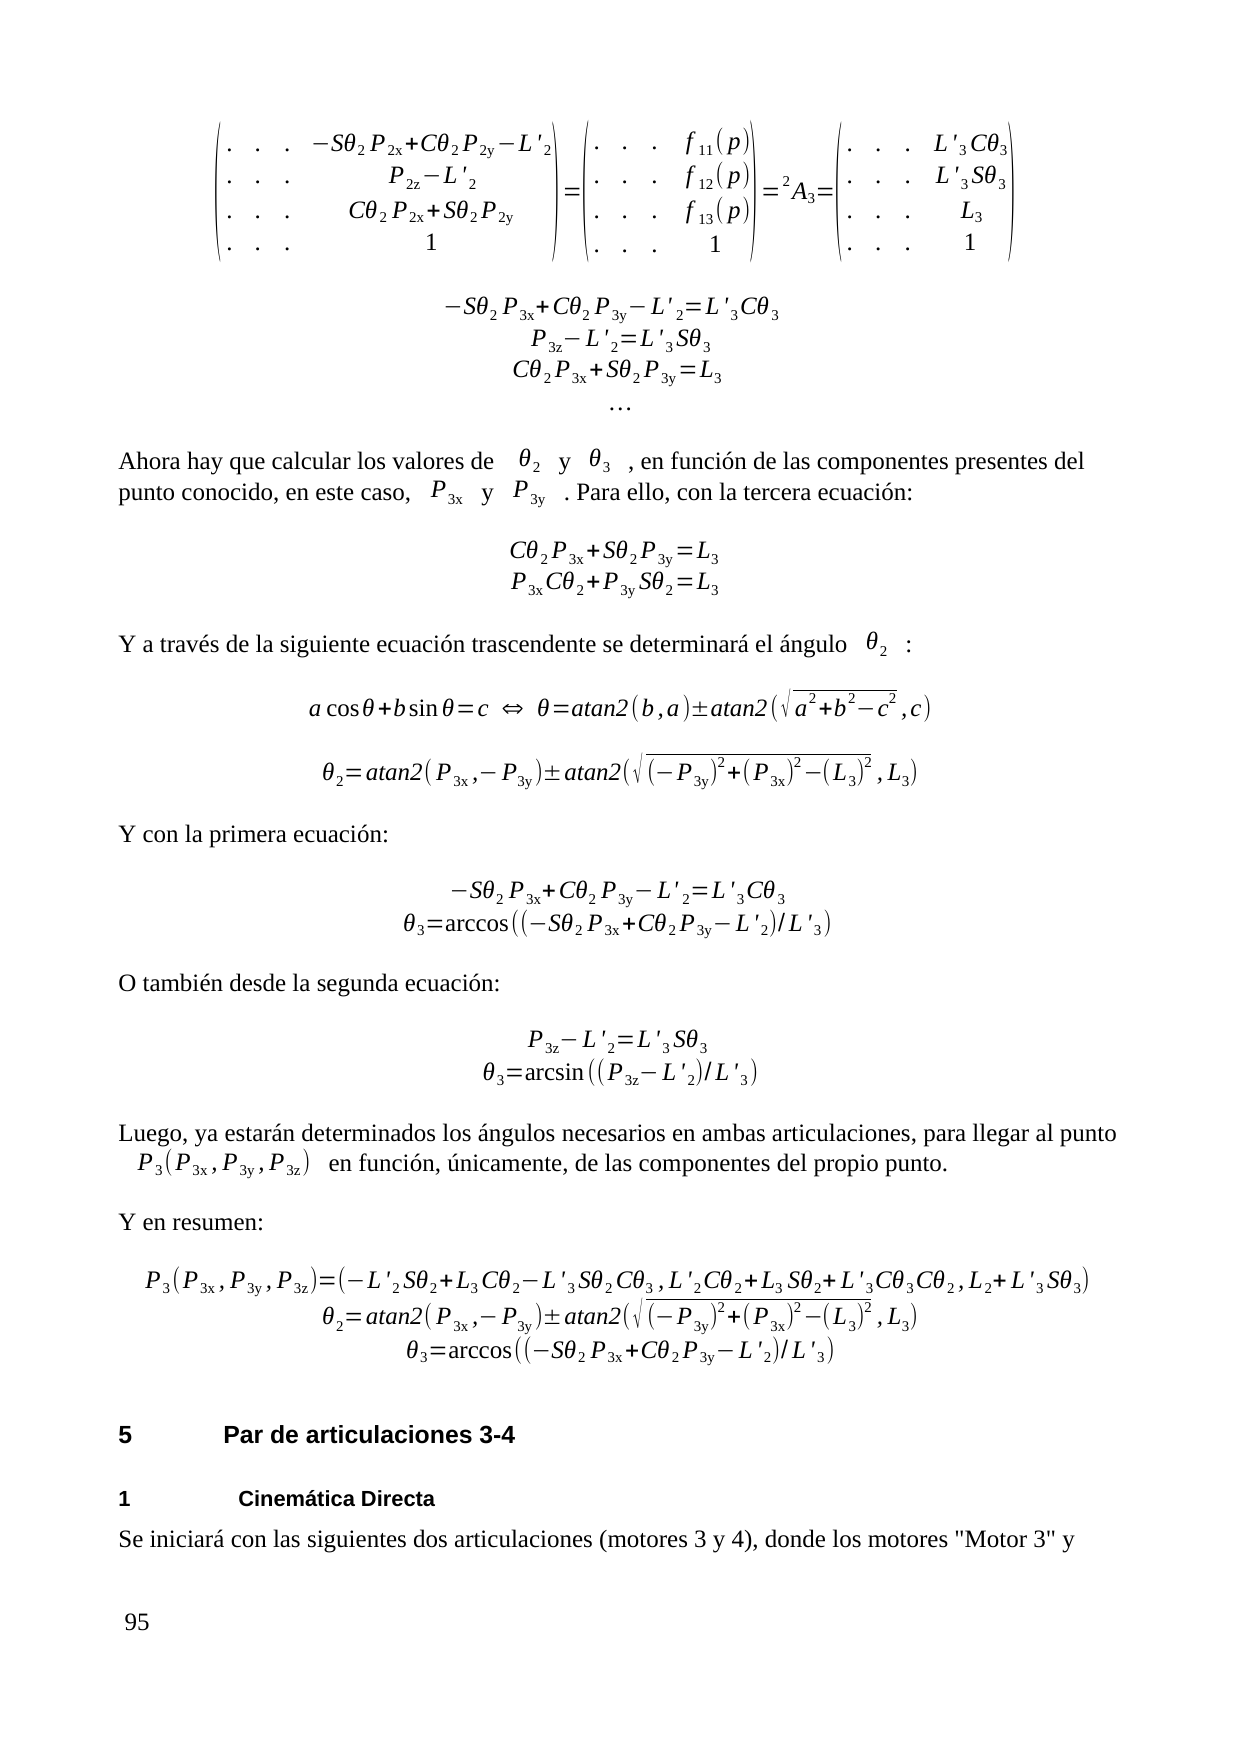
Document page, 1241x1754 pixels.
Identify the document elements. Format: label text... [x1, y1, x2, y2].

subtitle Cinemática Directa [118, 1486, 1122, 1512]
text Se iniciará con las siguientes dos articulaciones (motores 3 y 4), donde los motores "Motor 3" y [118, 1524, 1122, 1553]
text Y con la primera ecuación: [118, 819, 1122, 847]
text … [118, 387, 1122, 416]
text Luego, ya estarán determinados los ángulos necesarios en ambas articulaciones, para llegar al punto en función, únicamente, de las componentes del propio punto. [118, 1118, 1122, 1179]
text Y a través de la siguiente ecuación trascendente se determinará el ángulo: [118, 628, 1122, 659]
text O también desde la segunda ecuación: [118, 968, 1122, 997]
text Ahora hay que calcular los valores de y, en función de las componentes presentes del punto conocido, en este caso,y. Para ello, con la tercera ecuación: [118, 444, 1122, 507]
text Y en resumen: [118, 1207, 1122, 1236]
subtitle Par de articulaciones 3-4 [118, 1420, 1122, 1449]
